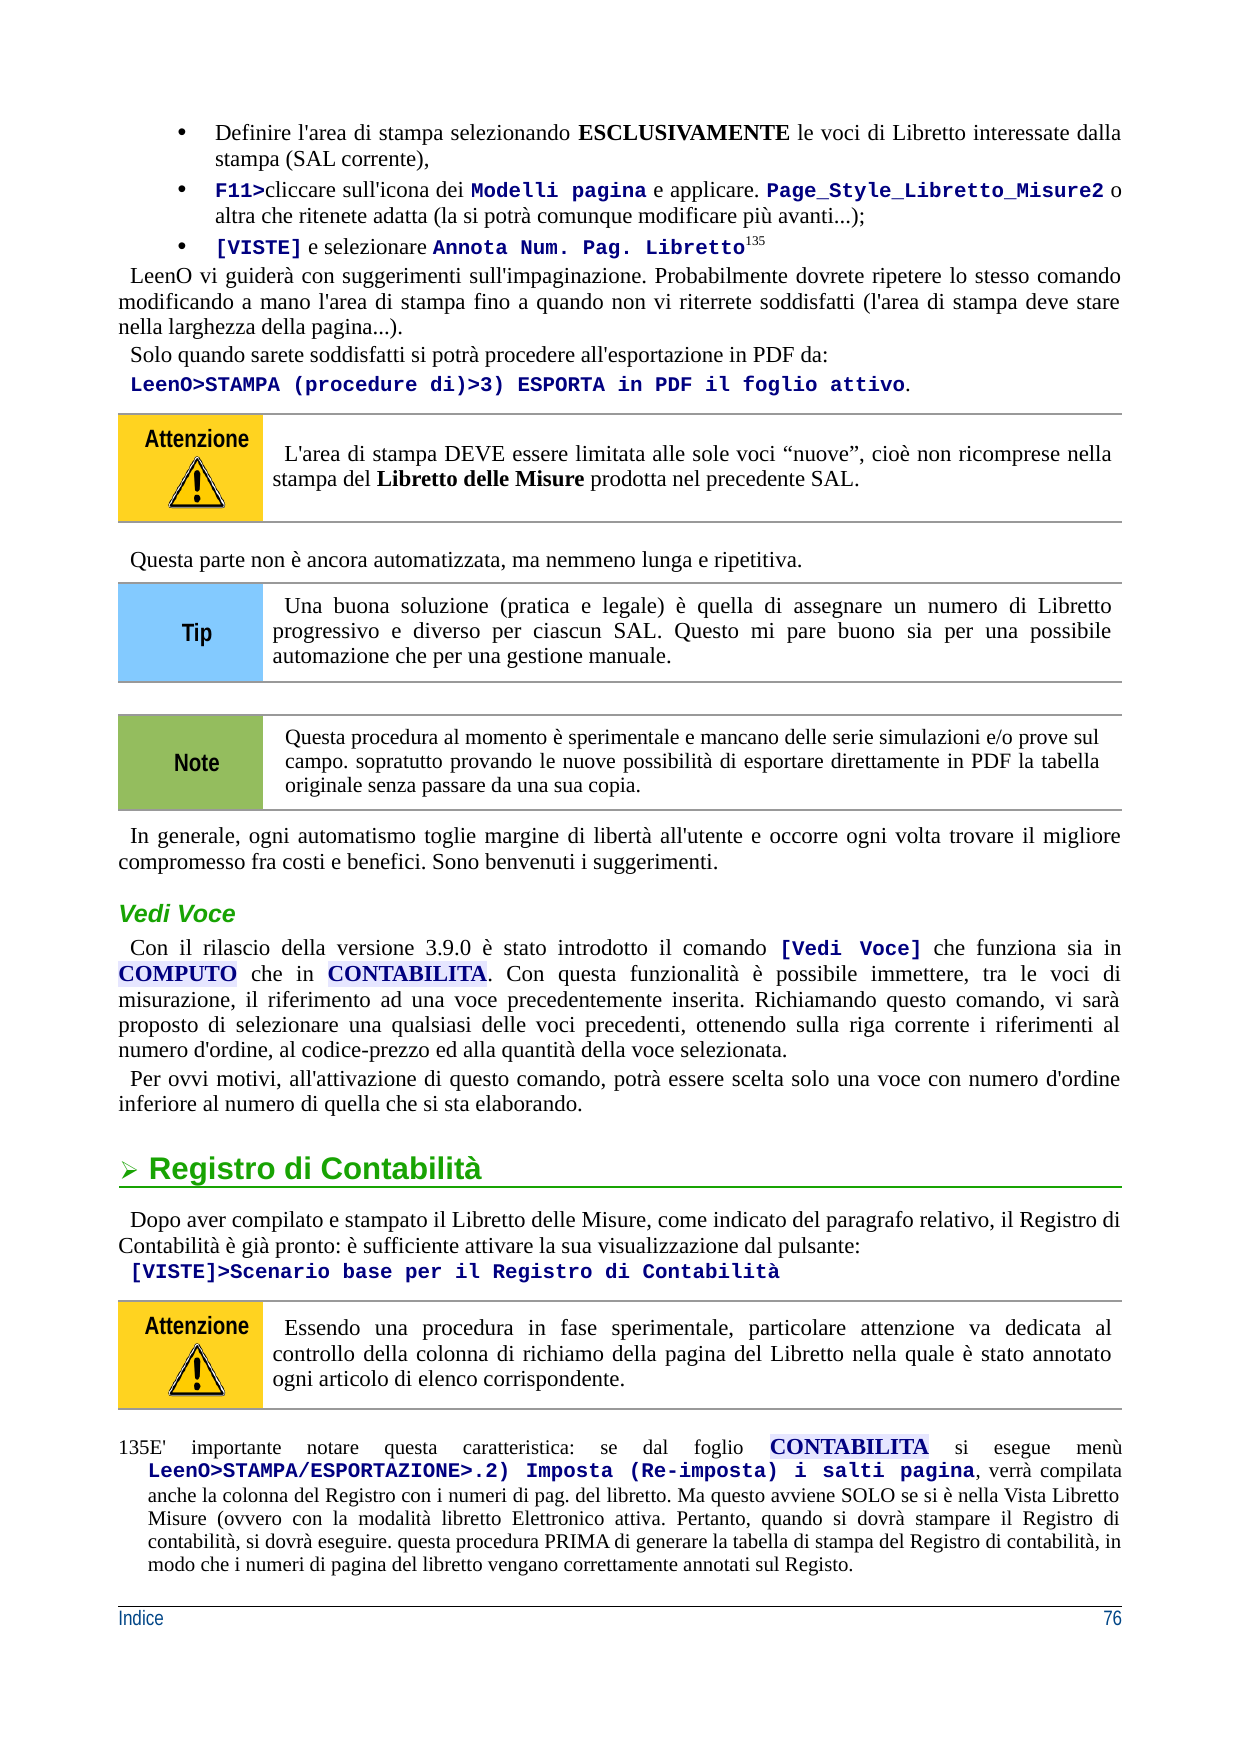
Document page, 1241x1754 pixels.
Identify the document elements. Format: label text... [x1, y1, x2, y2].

picture [164, 452, 229, 512]
table_header Tip [118, 584, 263, 681]
table_header Attenzione [118, 1302, 263, 1408]
text LeenO vi guiderà con suggerimenti sull'impaginazione. Probabilmente dovrete ripetere lo stesso comando modificando a mano l'area di stampa fino a quando non vi riterrete soddisfatti (l'area di stampa deve stare nella larghezza della pagina...). [118, 263, 1122, 339]
text Per ovvi motivi, all'attivazione di questo comando, potrà essere scelta solo una voce con numero d'ordine inferiore al numero di quella che si sta elaborando. [118, 1066, 1122, 1117]
text Con il rilascio della versione 3.9.0 è stato introdotto il comando [Vedi Voce] che funziona sia in COMPUTO che in CONTABILITA. Con questa funzionalità è possibile immettere, tra le voci di misurazione, il riferimento ad una voce precedentemente inserita. Richiamando questo comando, vi sarà proposto di selezionare una qualsiasi delle voci precedenti, ottenendo sulla riga corrente i riferimenti al numero d'ordine, al codice-prezzo ed alla quantità della voce selezionata. [118, 934, 1122, 1063]
text LeenO>STAMPA (procedure di)>3) ESPORTA in PDF il foglio attivo. [118, 371, 1122, 397]
table_header L'area di stampa DEVE essere limitata alle sole voci “nuove”, cioè non ricomprese nella stampa del Libretto delle Misure prodotta nel precedente SAL. [264, 415, 1122, 521]
subtitle Vedi Voce [118, 900, 1122, 928]
list F11>cliccare sull'icona dei Modelli pagina e applicare. Page_Style_Libretto_Misure2 o altra che ritenete adatta (la si potrà comunque modificare più avanti...); [177, 174, 1122, 229]
table_header Questa procedura al momento è sperimentale e mancano delle serie simulazioni e/o prove sul campo. sopratutto provando le nuove possibilità di esportare direttamente in PDF la tabella originale senza passare da una sua copia. [264, 716, 1122, 809]
text Solo quando sarete soddisfatti si potrà procedere all'esportazione in PDF da: [118, 342, 1122, 368]
table_header Note [118, 716, 263, 809]
text Questa parte non è ancora automatizzata, ma nemmeno lunga e ripetitiva. [118, 547, 1122, 573]
subtitle Registro di Contabilità [119, 1151, 1122, 1186]
text [VISTE]>Scenario base per il Registro di Contabilità [118, 1261, 1122, 1284]
text Dopo aver compilato e stampato il Libretto delle Misure, come indicato del paragrafo relativo, il Registro di Contabilità è già pronto: è sufficiente attivare la sua visualizzazione dal pulsante: [118, 1207, 1122, 1258]
list Definire l'area di stampa selezionando ESCLUSIVAMENTE le voci di Libretto interessate dalla stampa (SAL corrente), [177, 118, 1122, 171]
text In generale, ogni automatismo toglie margine di libertà all'utente e occorre ogni volta trovare il migliore compromesso fra costi e benefici. Sono benvenuti i suggerimenti. [118, 823, 1122, 874]
table_header Attenzione [118, 415, 263, 521]
list [VISTE] e selezionare Annota Num. Pag. Libretto [177, 232, 1122, 260]
list E' importante notare questa caratteristica: se dal foglio CONTABILITA si esegue menù LeenO>STAMPA/ESPORTAZIONE>.2) Imposta (Re-imposta) i salti pagina, verrà compilata anche la colonna del Registro con i numeri di pag. del libretto. Ma questo avviene SOLO se si è nella Vista Libretto Misure (ovvero con la modalità libretto Elettronico attiva. Pertanto, quando si dovrà stampare il Registro di contabilità, si dovrà eseguire. questa procedura PRIMA di generare la tabella di stampa del Registro di contabilità, in modo che i numeri di pagina del libretto vengano correttamente annotati sul Registo. [118, 1434, 1122, 1576]
table_header Una buona soluzione (pratica e legale) è quella di assegnare un numero di Libretto progressivo e diverso per ciascun SAL. Questo mi pare buono sia per una possibile automazione che per una gestione manuale. [264, 584, 1122, 681]
picture [164, 1339, 229, 1400]
table_header Essendo una procedura in fase sperimentale, particolare attenzione va dedicata al controllo della colonna di richiamo della pagina del Libretto nella quale è stato annotato ogni articolo di elenco corrispondente. [264, 1302, 1122, 1408]
